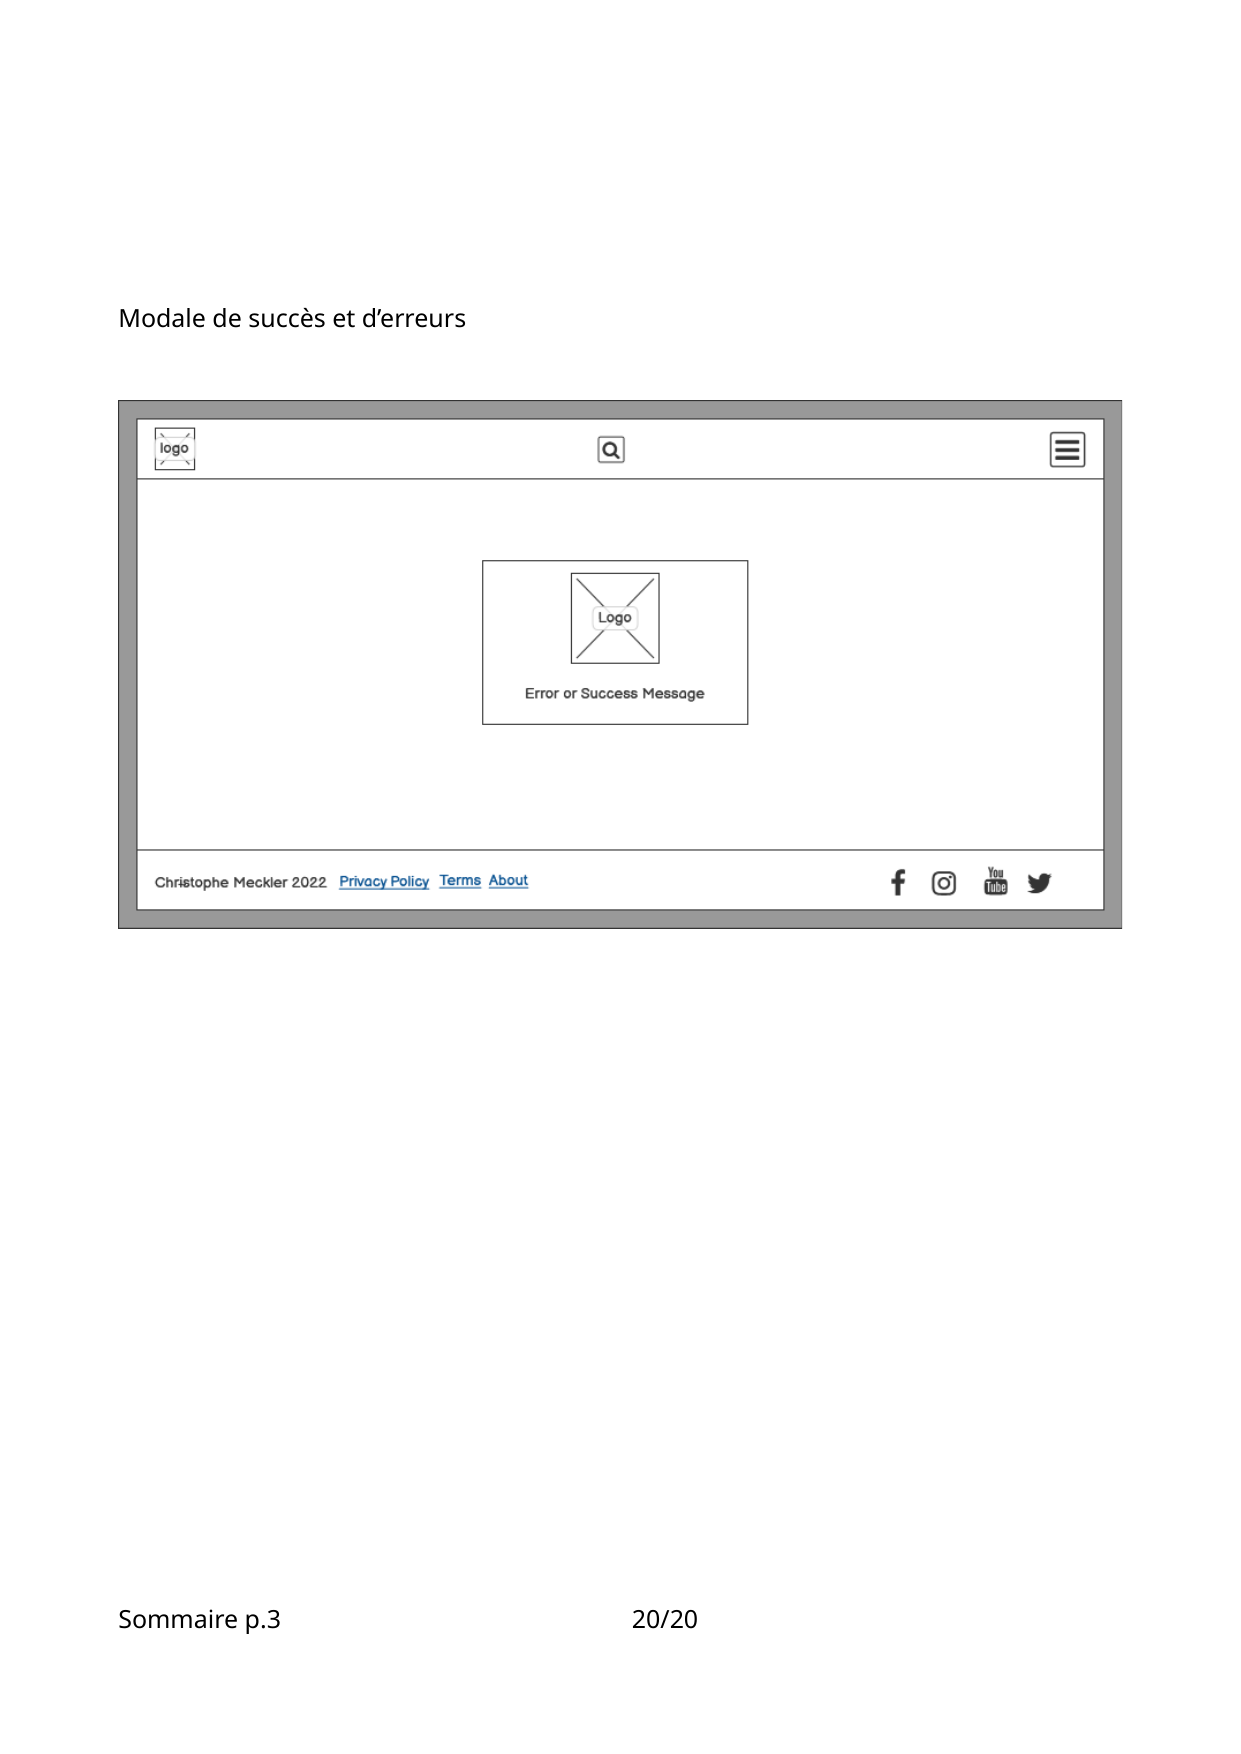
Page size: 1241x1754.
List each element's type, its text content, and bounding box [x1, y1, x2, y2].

subtitle Modale de succès et d’erreurs [118, 300, 1122, 334]
picture [118, 400, 1123, 929]
